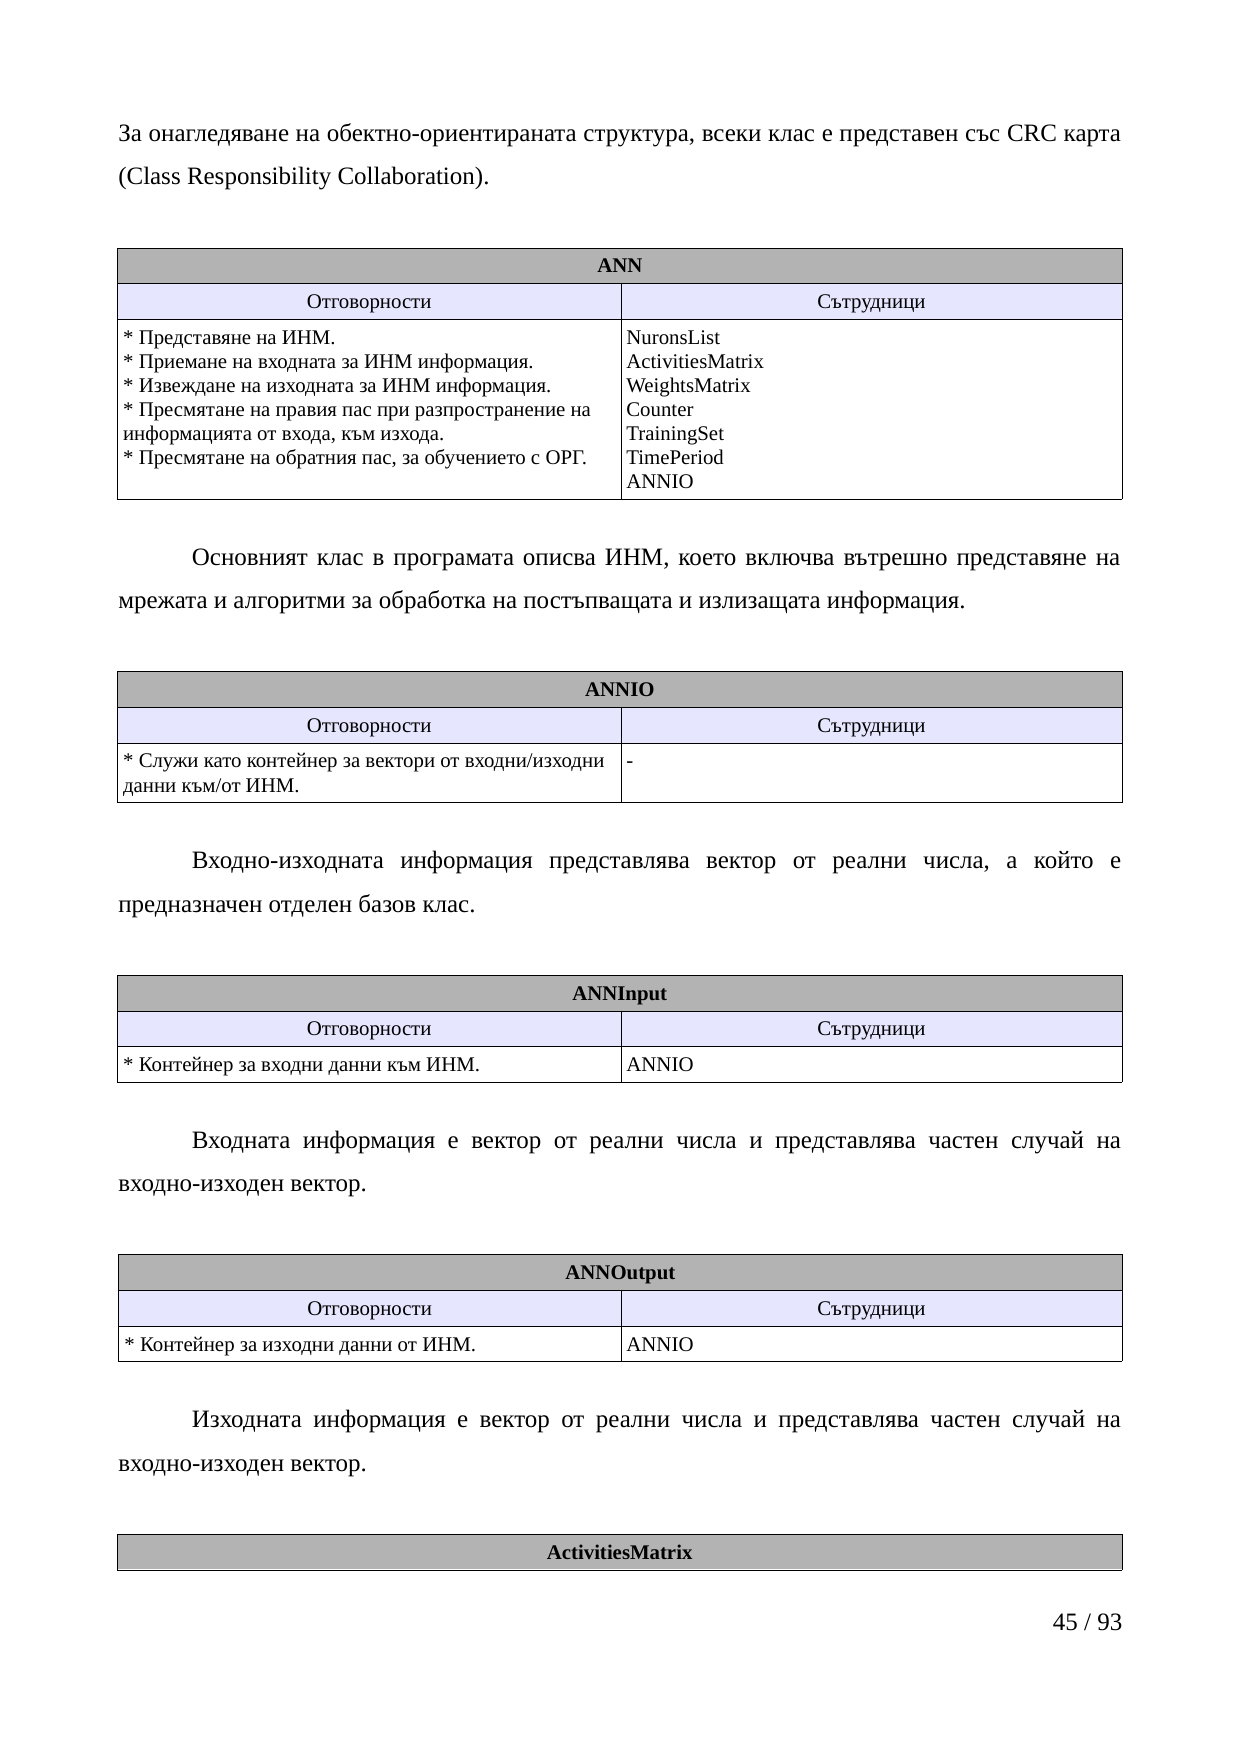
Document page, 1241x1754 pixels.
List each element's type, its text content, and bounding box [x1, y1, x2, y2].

table_cell Отговорности [118, 708, 621, 743]
table_cell Отговорности [118, 284, 621, 319]
table_cell NuronsList ActivitiesMatrix WeightsMatrix Counter TrainingSet TimePeriod ANNIO [622, 320, 1122, 499]
table_cell * Контейнер за входни данни към ИНМ. [118, 1047, 621, 1082]
table_cell * Представяне на ИНМ. * Приемане на входната за ИНМ информация. * Извеждане на изходната за ИНМ информация. * Пресмятане на правия пас при разпространение на информацията от входа, към изхода. * Пресмятане на обратния пас, за обучението с ОРГ. [118, 320, 621, 499]
text Входно-изходната информация представлява вектор от реални числа, а който е предназначен отделен базов клас. [118, 846, 1122, 917]
text Изходната информация е вектор от реални числа и представлява частен случай на входно-изходен вектор. [118, 1404, 1122, 1476]
text За онагледяване на обектно-ориентираната структура, всеки клас е представен със CRC карта (Class Responsibility Collaboration). [118, 118, 1122, 190]
table_header ANNIO [118, 672, 1122, 707]
table_cell Сътрудници [622, 284, 1122, 319]
table_cell * Служи като контейнер за вектори от входни/изходни данни към/от ИНМ. [118, 744, 621, 802]
table_cell * Контейнер за изходни данни от ИНМ. [119, 1327, 621, 1361]
text Основният клас в програмата описва ИНМ, което включва вътрешно представяне на мрежата и алгоритми за обработка на постъпващата и излизащата информация. [118, 542, 1122, 614]
table_header ANNOutput [119, 1255, 1122, 1290]
table_cell Отговорности [119, 1291, 621, 1326]
table_header ActivitiesMatrix [118, 1535, 1122, 1569]
table_cell Сътрудници [622, 1012, 1122, 1046]
table_cell - [622, 744, 1122, 802]
table_cell Сътрудници [622, 1291, 1122, 1326]
text Входната информация е вектор от реални числа и представлява частен случай на входно-изходен вектор. [118, 1125, 1122, 1197]
table_cell Отговорности [118, 1012, 621, 1046]
table_cell Сътрудници [622, 708, 1122, 743]
table_header ANNInput [118, 976, 1122, 1011]
table_cell ANNIO [622, 1327, 1122, 1361]
table_cell ANNIO [622, 1047, 1122, 1082]
table_header ANN [118, 249, 1122, 283]
